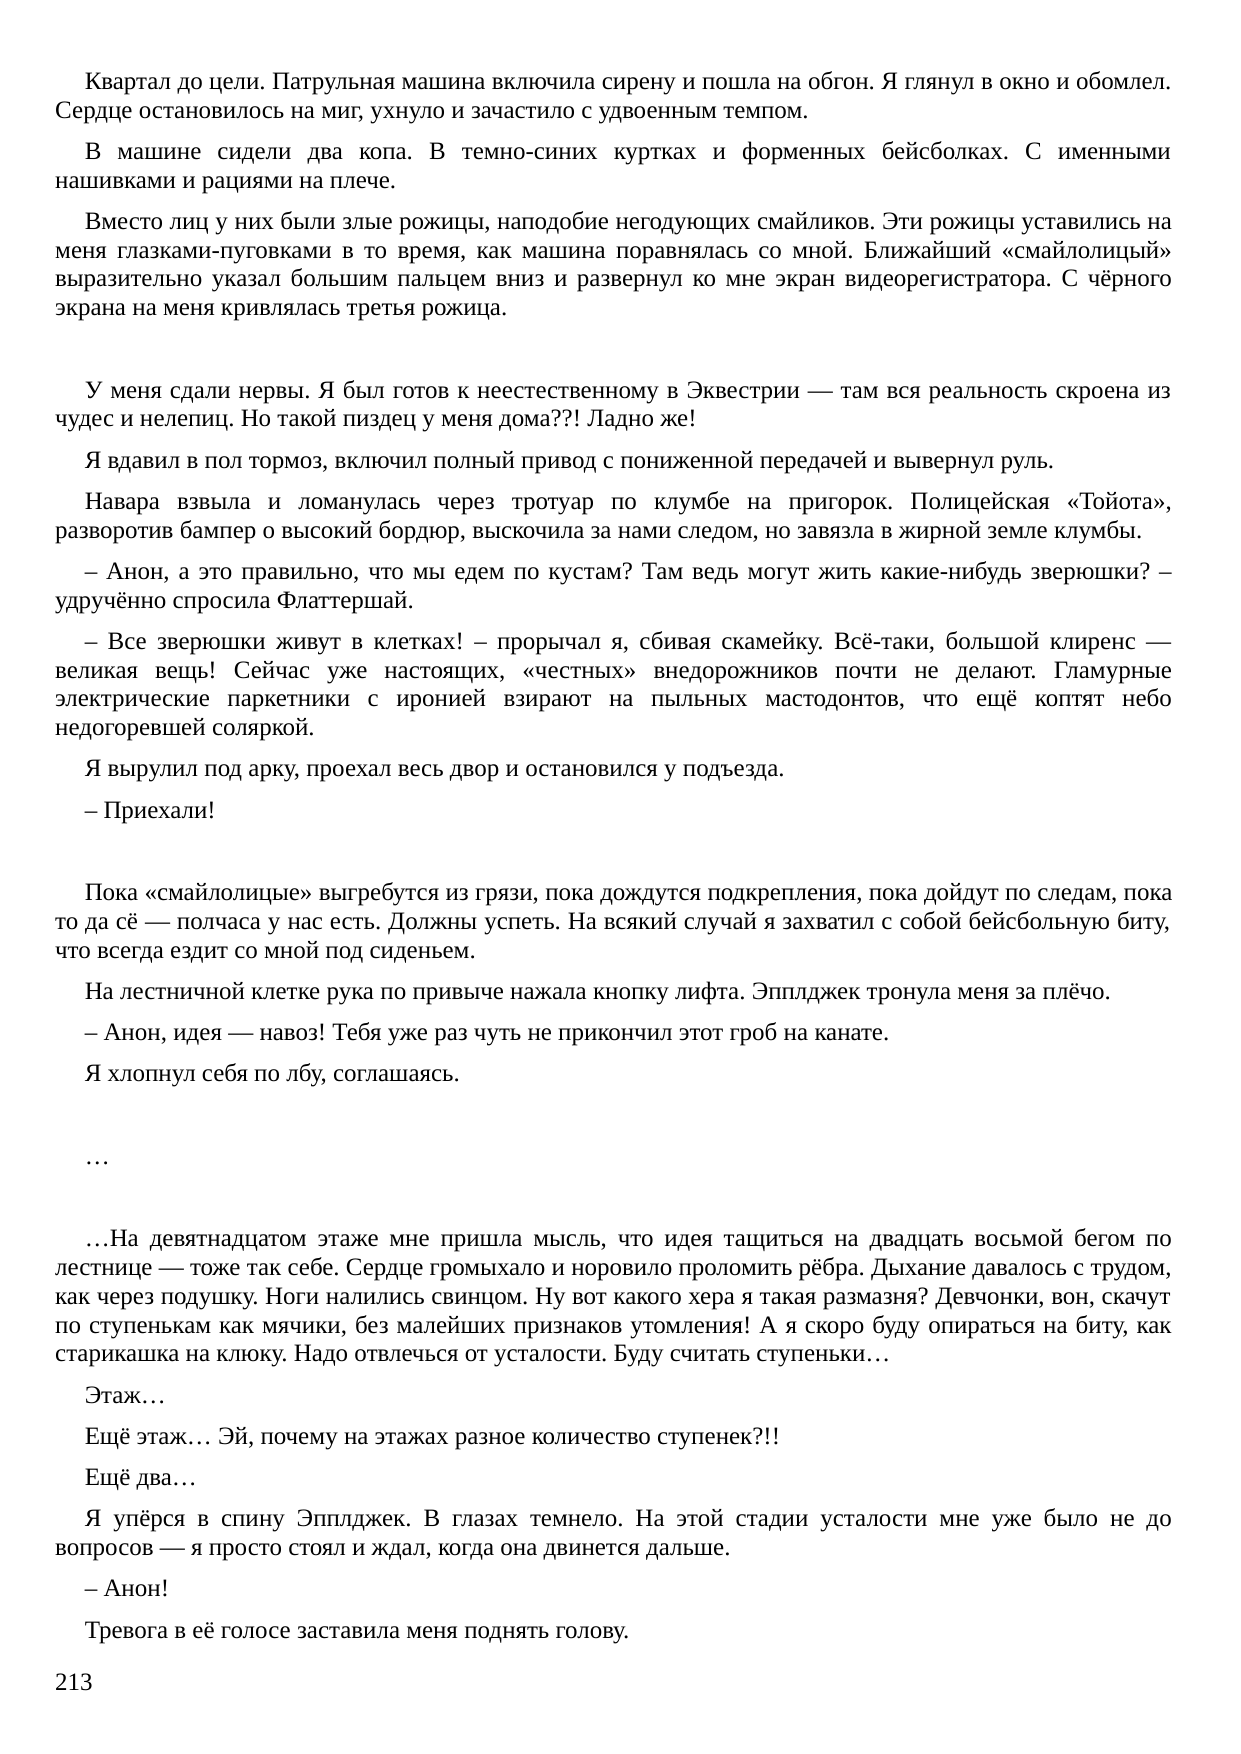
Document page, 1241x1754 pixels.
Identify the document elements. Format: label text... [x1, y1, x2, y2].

text В машине сидели два копа. В темно-синих куртках и форменных бейсболках. С именными нашивками и рациями на плече. [55, 136, 1173, 193]
text Вместо лиц у них были злые рожицы, наподобие негодующих смайликов. Эти рожицы уставились на меня глазками-пуговками в то время, как машина поравнялась со мной. Ближайший «смайлолицый» выразительно указал большим пальцем вниз и развернул ко мне экран видеорегистратора. С чёрного экрана на меня кривлялась третья рожица. [55, 206, 1173, 321]
text У меня сдали нервы. Я был готов к неестественному в Эквестрии — там вся реальность скроена из чудес и нелепиц. Но такой пиздец у меня дома??! Ладно же! [55, 375, 1173, 432]
text На лестничной клетке рука по привыче нажала кнопку лифта. Эпплджек тронула меня за плёчо. [55, 976, 1173, 1005]
text – Все зверюшки живут в клетках! – прорычал я, сбивая скамейку. Всё-таки, большой клиренс — великая вещь! Сейчас уже настоящих, «честных» внедорожников почти не делают. Гламурные электрические паркетники с иронией взирают на пыльных мастодонтов, что ещё коптят небо недогоревшей соляркой. [55, 626, 1173, 741]
text – Анон, а это правильно, что мы едем по кустам? Там ведь могут жить какие-нибудь зверюшки? – удручённо спросила Флаттершай. [55, 556, 1173, 613]
text Я упёрся в спину Эпплджек. В глазах темнело. На этой стадии усталости мне уже было не до вопросов — я просто стоял и ждал, когда она двинется дальше. [55, 1503, 1173, 1561]
text Я вырулил под арку, проехал весь двор и остановился у подъезда. [55, 753, 1173, 782]
text Этаж… [55, 1380, 1173, 1408]
text Я хлопнул себя по лбу, соглашаясь. [55, 1058, 1173, 1087]
text …На девятнадцатом этаже мне пришла мысль, что идея тащиться на двадцать восьмой бегом по лестнице — тоже так себе. Сердце громыхало и норовило проломить рёбра. Дыхание давалось с трудом, как через подушку. Ноги налились свинцом. Ну вот какого хера я такая размазня? Девчонки, вон, скачут по ступенькам как мячики, без малейших признаков утомления! А я скоро буду опираться на биту, как старикашка на клюку. Надо отвлечься от усталости. Буду считать ступеньки… [55, 1223, 1173, 1367]
text Я вдавил в пол тормоз, включил полный привод с пониженной передачей и вывернул руль. [55, 445, 1173, 473]
text Навара взвыла и ломанулась через тротуар по клумбе на пригорок. Полицейская «Тойота», разворотив бампер о высокий бордюр, выскочила за нами следом, но завязла в жирной земле клумбы. [55, 486, 1173, 543]
text Ещё этаж… Эй, почему на этажах разное количество ступенек?!! [55, 1421, 1173, 1450]
text – Анон! [55, 1573, 1173, 1602]
text – Приехали! [55, 795, 1173, 823]
text – Анон, идея — навоз! Тебя уже раз чуть не прикончил этот гроб на канате. [55, 1017, 1173, 1046]
text Тревога в её голосе заставила меня поднять голову. [55, 1615, 1173, 1643]
text Пока «смайлолицые» выгребутся из грязи, пока дождутся подкрепления, пока дойдут по следам, пока то да сё — полчаса у нас есть. Должны успеть. На всякий случай я захватил с собой бейсбольную биту, что всегда ездит со мной под сиденьем. [55, 877, 1173, 963]
text Ещё два… [55, 1462, 1173, 1491]
text Квартал до цели. Патрульная машина включила сирену и пошла на обгон. Я глянул в окно и обомлел. Сердце остановилось на миг, ухнуло и зачастило с удвоенным темпом. [55, 66, 1173, 123]
text … [55, 1141, 1173, 1170]
